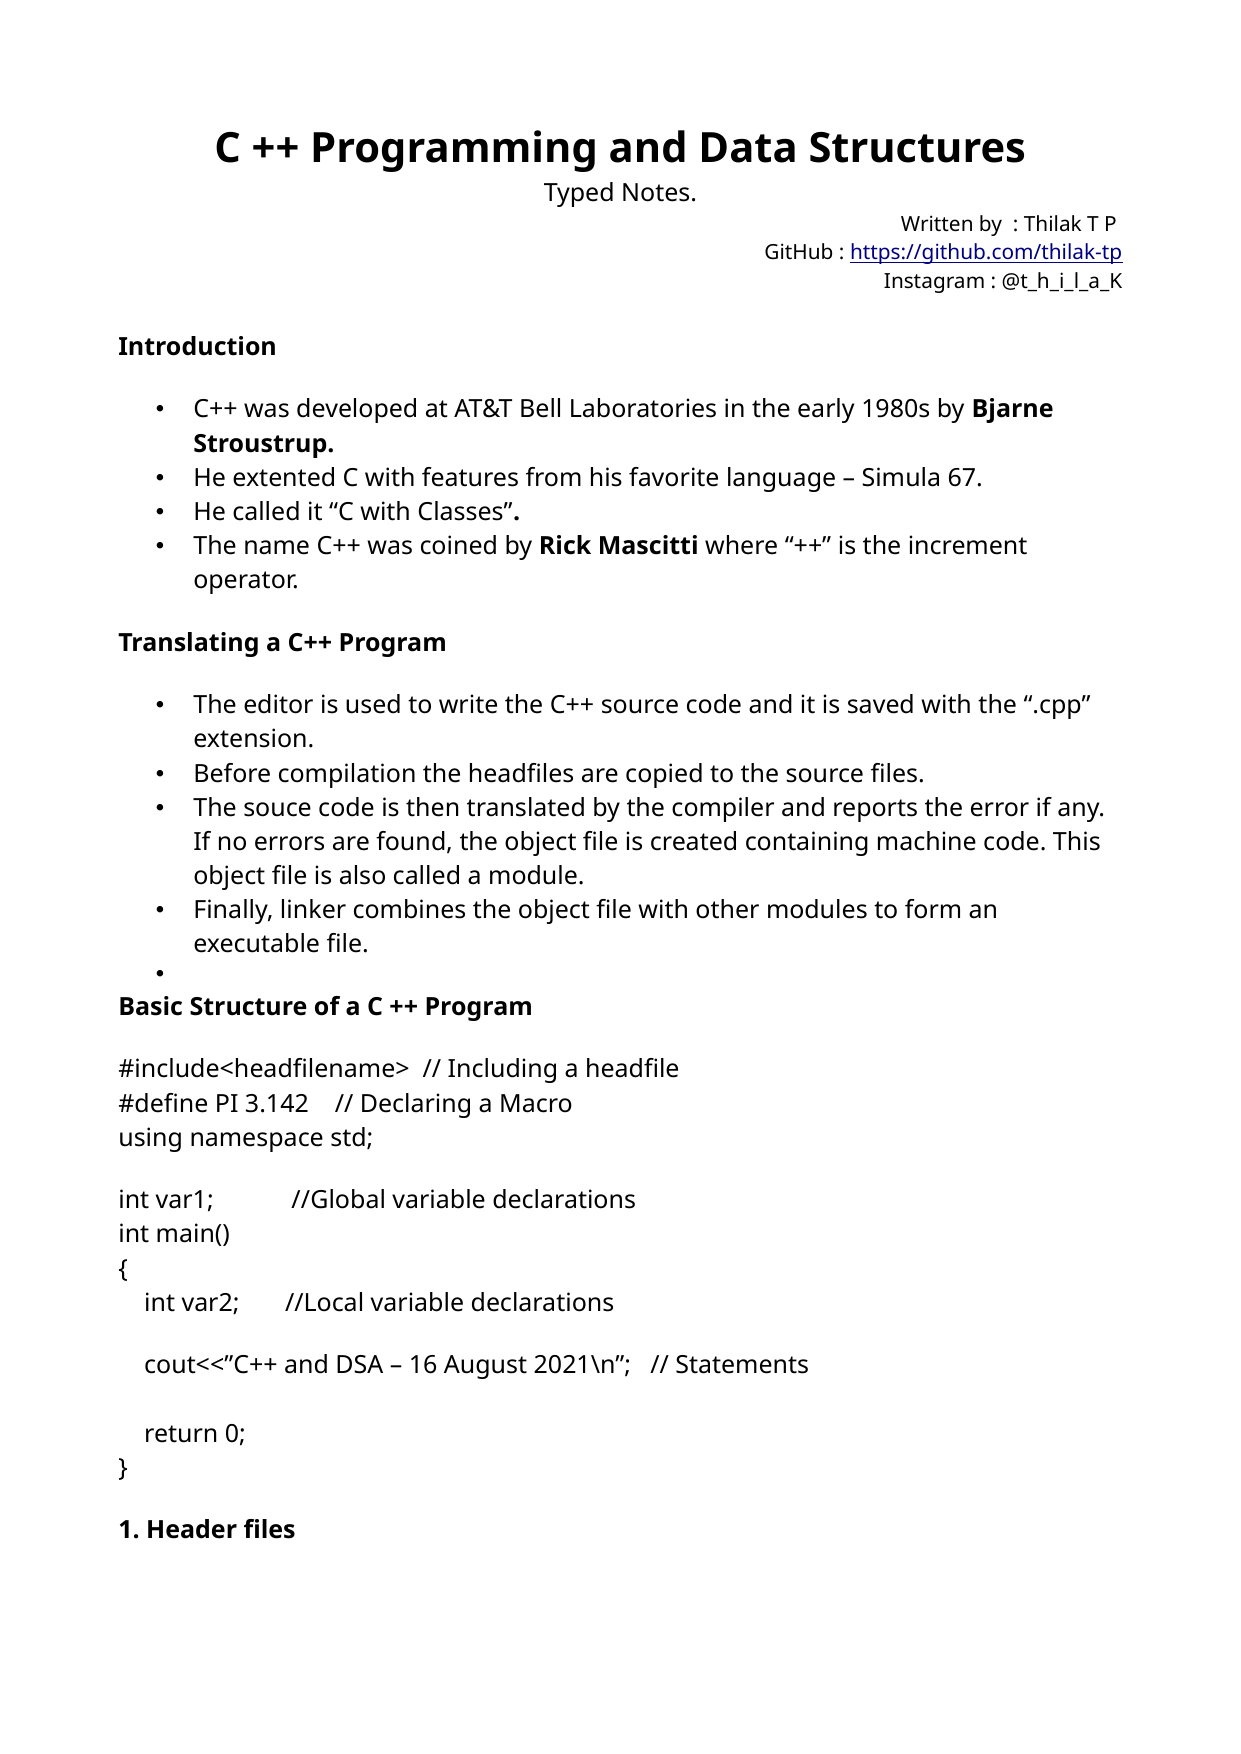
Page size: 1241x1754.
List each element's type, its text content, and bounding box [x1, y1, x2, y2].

text { [118, 1250, 1122, 1284]
text #include<headfilename> // Including a headfile [118, 1051, 1122, 1085]
text int main() [118, 1216, 1122, 1250]
list Finally, linker combines the object file with other modules to form an executable file. [156, 891, 1122, 959]
list Before compilation the headfiles are copied to the source files. [156, 755, 1122, 789]
text Instagram : @t_h_i_l_a_K [118, 266, 1122, 294]
text GitHub : https://github.com/thilak-tp [118, 237, 1122, 266]
text cout<<”C++ and DSA – 16 August 2021\n”; // Statements [118, 1347, 1122, 1381]
text C ++ Programming and Data Structures [118, 118, 1122, 175]
list The souce code is then translated by the compiler and reports the error if any. If no errors are found, the object file is created containing machine code. This object file is also called a module. [156, 789, 1122, 891]
text #define PI 3.142 // Declaring a Macro [118, 1085, 1122, 1119]
text } [118, 1449, 1122, 1483]
text Typed Notes. [118, 175, 1122, 209]
text Translating a C++ Program [118, 624, 1122, 658]
list He extented C with features from his favorite language – Simula 67. [156, 459, 1122, 493]
list The editor is used to write the C++ source code and it is saved with the “.cpp” extension. [156, 687, 1122, 755]
text return 0; [118, 1415, 1122, 1449]
text Basic Structure of a C ++ Program [118, 988, 1122, 1022]
list The name C++ was coined by Rick Mascitti where “++” is the increment operator. [156, 527, 1122, 596]
text Introduction [118, 328, 1122, 362]
text int var2; //Local variable declarations [118, 1284, 1122, 1318]
text Written by : Thilak T P [118, 209, 1122, 237]
text 1. Header files [118, 1512, 1122, 1546]
list He called it “C with Classes”. [156, 493, 1122, 527]
text int var1; //Global variable declarations [118, 1182, 1122, 1216]
text using namespace std; [118, 1119, 1122, 1153]
list C++ was developed at AT&T Bell Laboratories in the early 1980s by Bjarne Stroustrup. [156, 391, 1122, 459]
